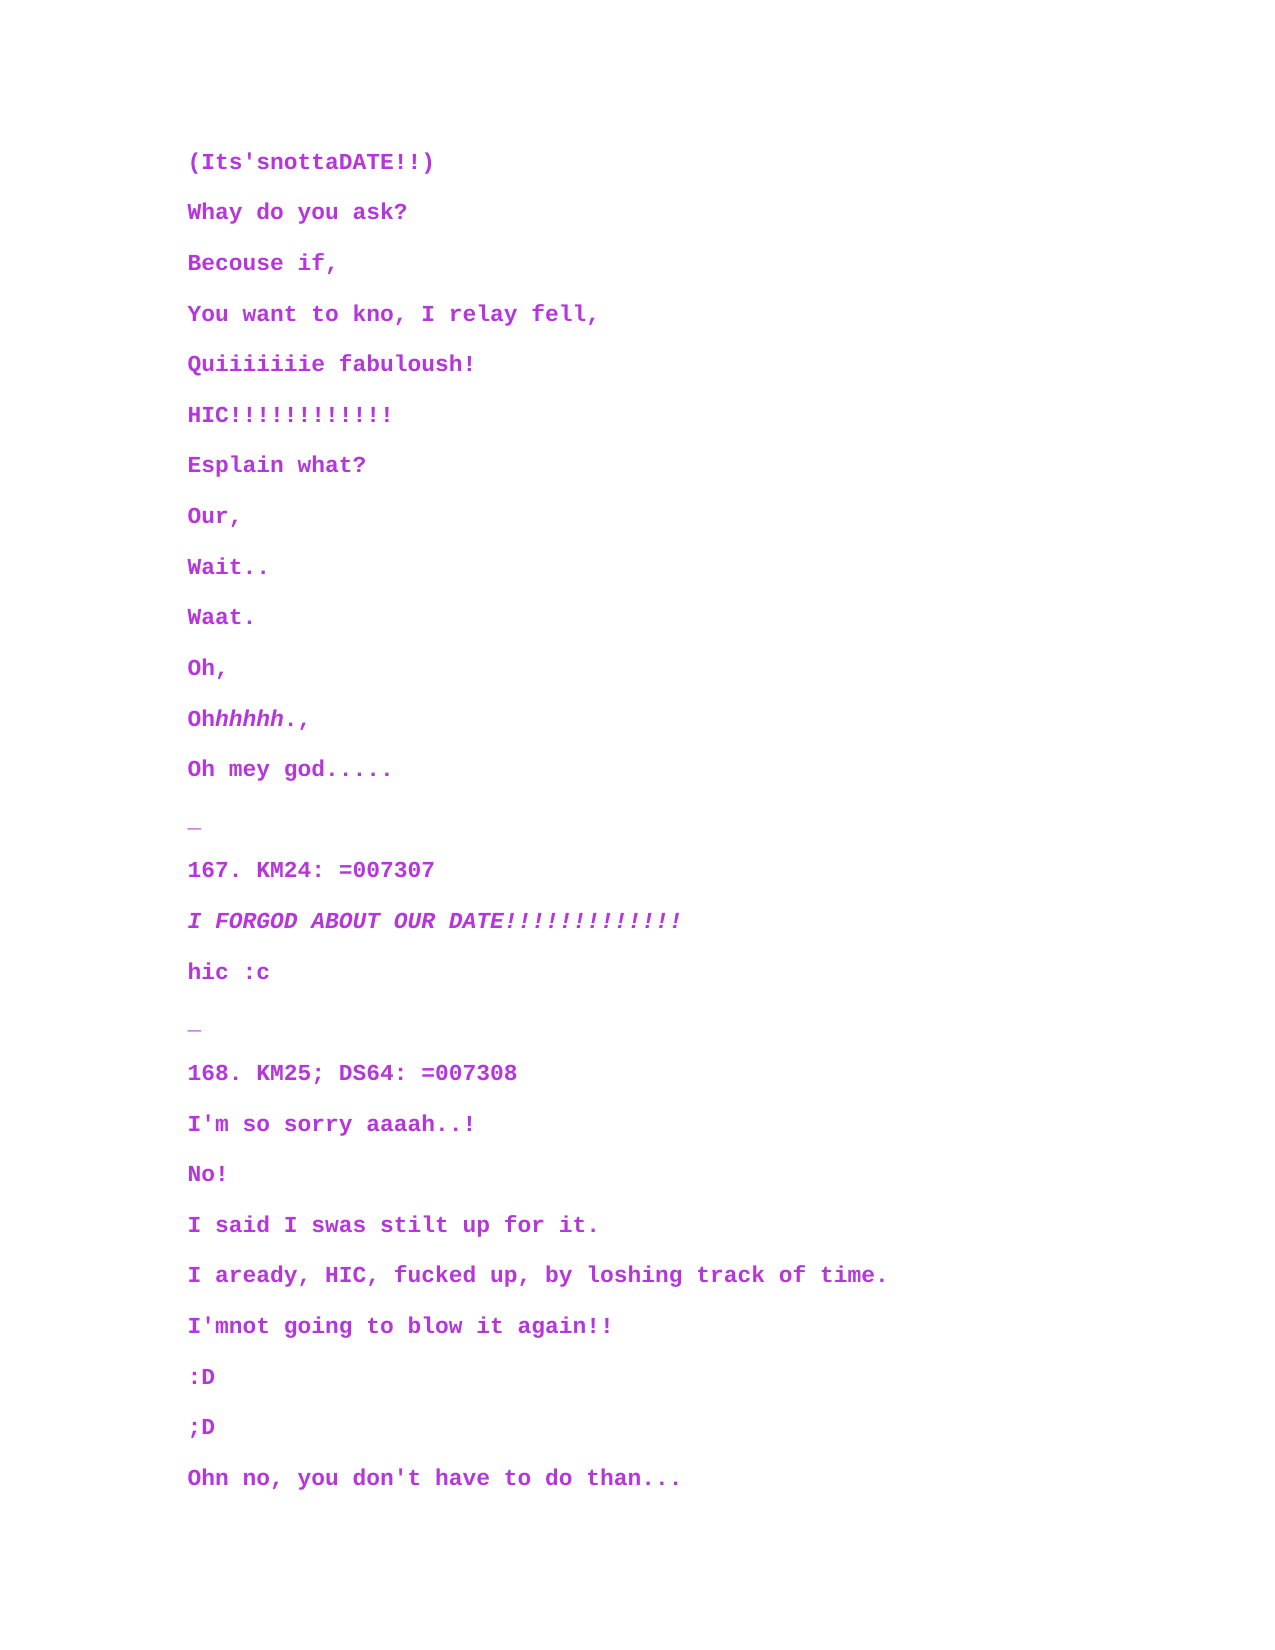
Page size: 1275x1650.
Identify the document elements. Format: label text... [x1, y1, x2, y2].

text I'mnot going to blow it again!! [187, 1314, 1087, 1340]
text 168. KM25; DS64: =007308 [187, 1061, 1087, 1087]
text Ohhhhhh., [187, 707, 1087, 733]
text Esplain what? [187, 454, 1087, 480]
text Becouse if, [187, 251, 1087, 277]
text _ [187, 1011, 1087, 1037]
text Oh mey god..... [187, 757, 1087, 783]
text I FORGOD ABOUT OUR DATE!!!!!!!!!!!!! [187, 909, 1087, 935]
text No! [187, 1162, 1087, 1188]
text Quiiiiiiie fabuloush! [187, 352, 1087, 378]
text I said I swas stilt up for it. [187, 1213, 1087, 1239]
text Ohn no, you don't have to do than... [187, 1466, 1087, 1492]
text Waat. [187, 606, 1087, 632]
text (Its'snottaDATE!!) [187, 150, 1087, 176]
text Oh, [187, 656, 1087, 682]
text 167. KM24: =007307 [187, 859, 1087, 885]
text Our, [187, 504, 1087, 530]
text You want to kno, I relay fell, [187, 302, 1087, 328]
text HIC!!!!!!!!!!!! [187, 403, 1087, 429]
text ;D [187, 1416, 1087, 1442]
text Whay do you ask? [187, 201, 1087, 227]
text _ [187, 808, 1087, 834]
text Wait.. [187, 555, 1087, 581]
text :D [187, 1365, 1087, 1391]
text I'm so sorry aaaah..! [187, 1112, 1087, 1138]
text I aready, HIC, fucked up, by loshing track of time. [187, 1264, 1087, 1290]
text hic :c [187, 960, 1087, 986]
